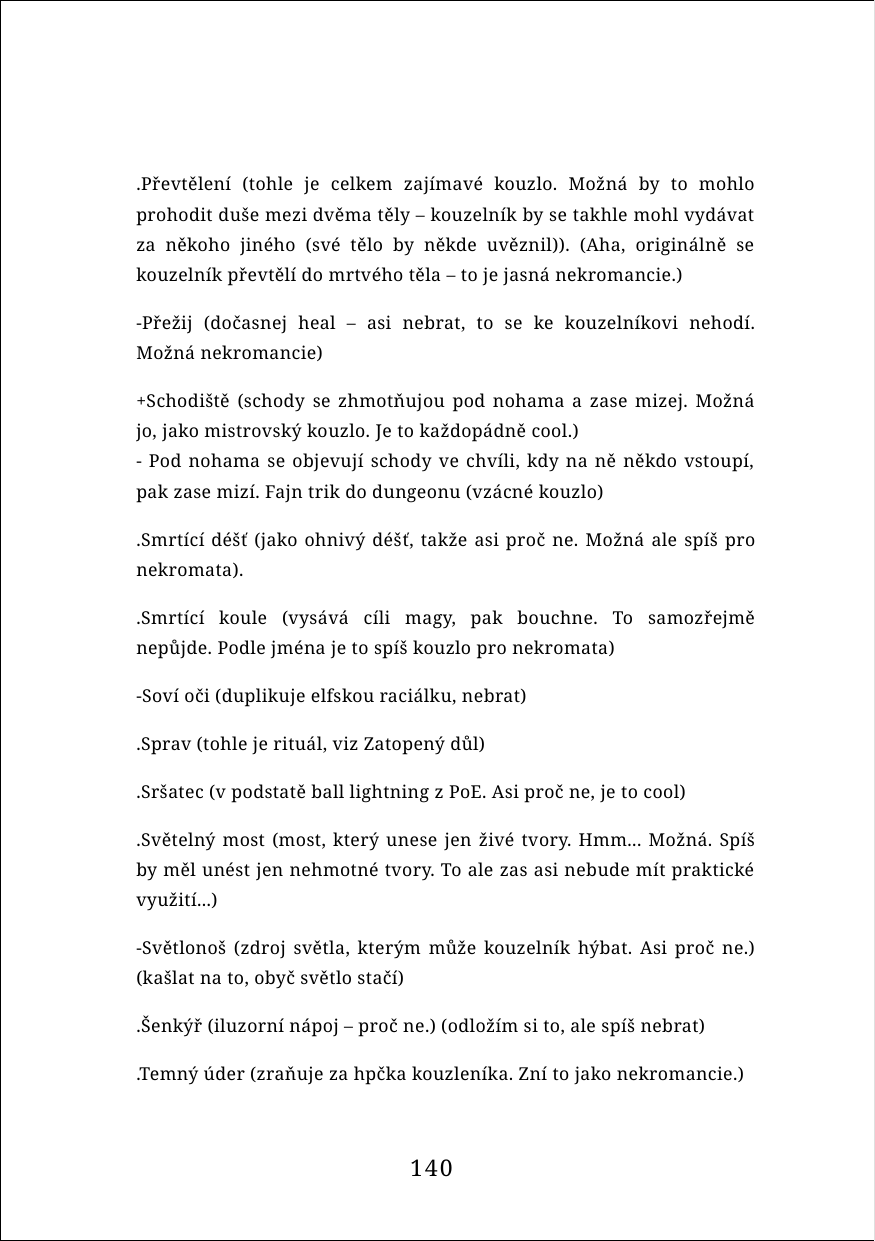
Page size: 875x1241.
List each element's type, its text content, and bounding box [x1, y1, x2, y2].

text -Soví oči (duplikuje elfskou raciálku, nebrat) [136, 683, 756, 707]
text -Přežij (dočasnej heal – asi nebrat, to se ke kouzelníkovi nehodí. Možná nekromancie) [136, 310, 756, 365]
text .Smrtící déšť (jako ohnivý déšť, takže asi proč ne. Možná ale spíš pro nekromata). [136, 527, 756, 581]
text .Temný úder (zraňuje za hpčka kouzleníka. Zní to jako nekromancie.) [136, 1061, 756, 1086]
text -Světlonoš (zdroj světla, kterým může kouzelník hýbat. Asi proč ne.) (kašlat na to, obyč světlo stačí) [136, 935, 756, 990]
text .Sršatec (v podstatě ball lightning z PoE. Asi proč ne, je to cool) [136, 779, 756, 803]
text .Šenkýř (iluzorní nápoj – proč ne.) (odložím si to, ale spíš nebrat) [136, 1013, 756, 1038]
text .Převtělení (tohle je celkem zajímavé kouzlo. Možná by to mohlo prohodit duše mezi dvěma těly – kouzelník by se takhle mohl vydávat za někoho jiného (své tělo by někde uvěznil)). (Aha, originálně se kouzelník převtělí do mrtvého těla – to je jasná nekromancie.) [136, 172, 756, 287]
text .Sprav (tohle je rituál, viz Zatopený důl) [136, 731, 756, 755]
text +Schodiště (schody se zhmotňujou pod nohama a zase mizej. Možná jo, jako mistrovský kouzlo. Je to každopádně cool.) - Pod nohama se objevují schody ve chvíli, kdy na ně někdo vstoupí, pak zase mizí. Fajn trik do dungeonu (vzácné kouzlo) [136, 388, 756, 503]
text .Smrtící koule (vysává cíli magy, pak bouchne. To samozřejmě nepůjde. Podle jména je to spíš kouzlo pro nekromata) [136, 605, 756, 659]
text .Světelný most (most, který unese jen živé tvory. Hmm... Možná. Spíš by měl unést jen nehmotné tvory. To ale zas asi nebude mít praktické využití...) [136, 827, 756, 912]
